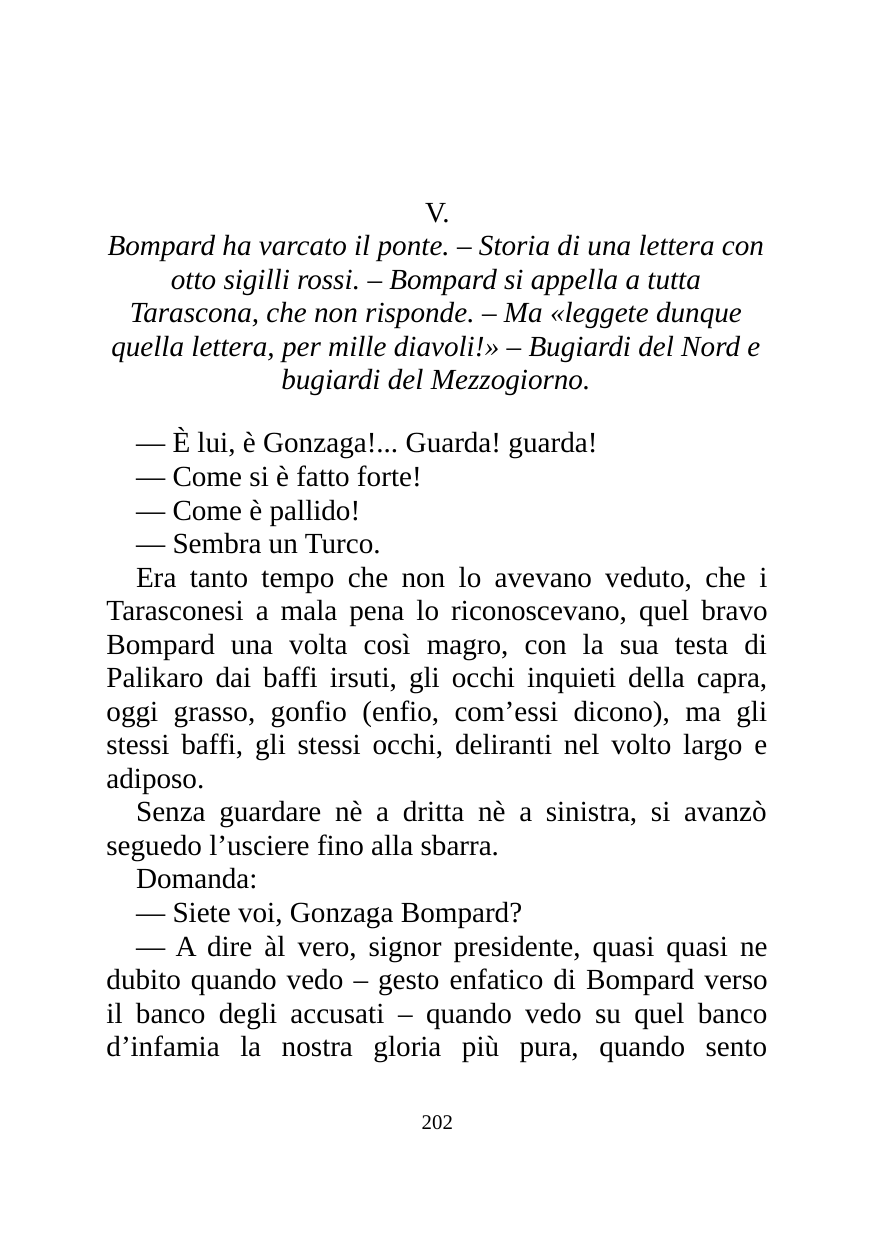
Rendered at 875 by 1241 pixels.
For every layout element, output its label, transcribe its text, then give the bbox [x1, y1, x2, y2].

text — Siete voi, Gonzaga Bompard? [106, 895, 768, 929]
text Senza guardare nè a dritta nè a sinistra, si avanzò seguedo l’usciere fino alla sbarra. [106, 794, 768, 862]
subtitle V. Bompard ha varcato il ponte. – Storia di una lettera con otto sigilli rossi. – Bompard si appella a tutta Tarascona, che non risponde. – Ma «leggete dunque quella lettera, per mille diavoli!» – Bugiardi del Nord e bugiardi del Mezzogiorno. [106, 195, 768, 396]
text — È lui, è Gonzaga!... Guarda! guarda! [106, 426, 768, 459]
text — Come è pallido! [106, 493, 768, 526]
text Domanda: [106, 862, 768, 895]
text — Come si è fatto forte! [106, 459, 768, 493]
text — A dire àl vero, signor presidente, quasi quasi ne dubito quando vedo – gesto enfatico di Bompard verso il banco degli accusati – quando vedo su quel banco d’infamia la nostra gloria più pura, quando sento [106, 929, 768, 1063]
text — Sembra un Turco. [106, 526, 768, 560]
text Era tanto tempo che non lo avevano veduto, che i Tarasconesi a mala pena lo riconoscevano, quel bravo Bompard una volta così magro, con la sua testa di Palikaro dai baffi irsuti, gli occhi inquieti della capra, oggi grasso, gonfio (enfio, com’essi dicono), ma gli stessi baffi, gli stessi occhi, deliranti nel volto largo e adiposo. [106, 560, 768, 794]
